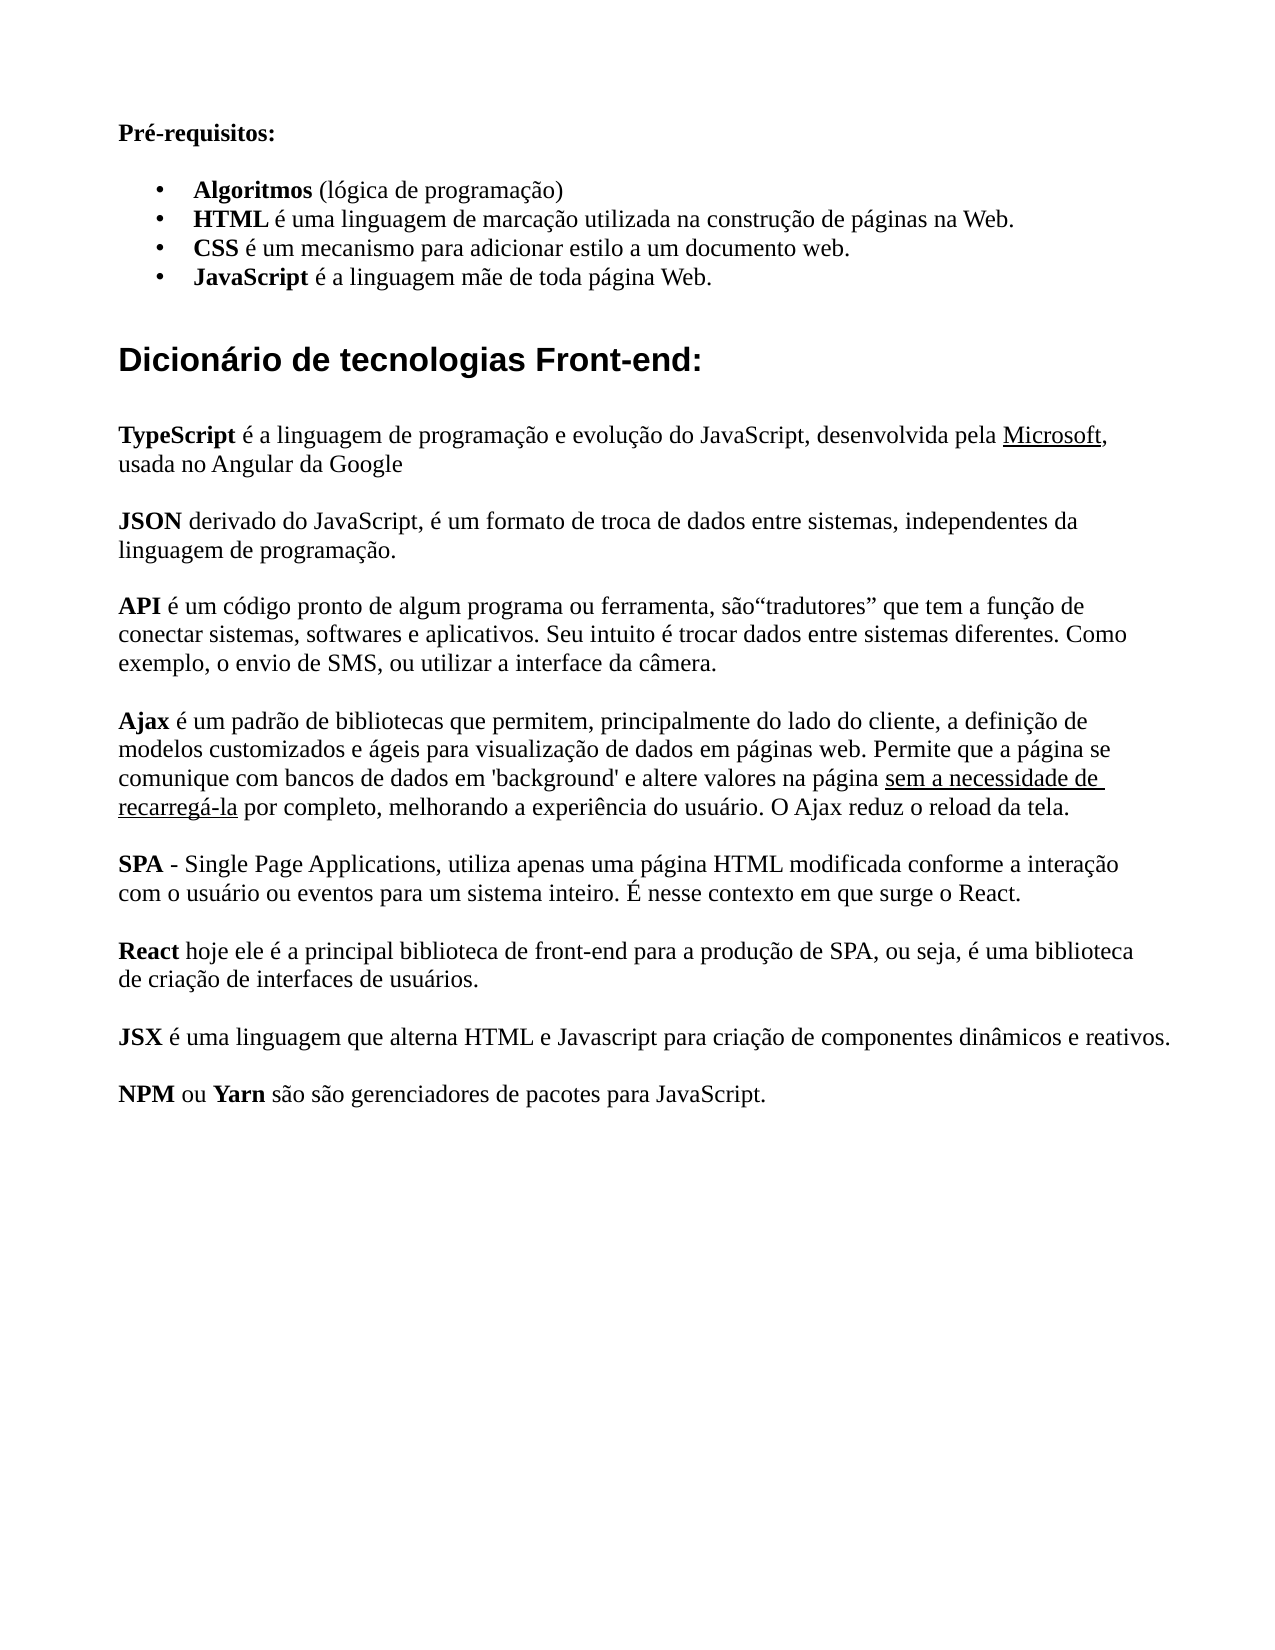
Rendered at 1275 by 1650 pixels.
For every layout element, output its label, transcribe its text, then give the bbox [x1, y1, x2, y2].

text Ajax é um padrão de bibliotecas que permitem, principalmente do lado do cliente, a definição de modelos customizados e ágeis para visualização de dados em páginas web. Permite que a página se comunique com bancos de dados em 'background' e altere valores na página sem a necessidade de recarregá-la por completo, melhorando a experiência do usuário. O Ajax reduz o reload da tela. [118, 706, 1157, 821]
list CSS é um mecanismo para adicionar estilo a um documento web. [156, 233, 1157, 262]
text NPM ou Yarn são são gerenciadores de pacotes para JavaScript. [118, 1079, 1157, 1108]
text API é um código pronto de algum programa ou ferramenta, são“tradutores” que tem a função de conectar sistemas, softwares e aplicativos. Seu intuito é trocar dados entre sistemas diferentes. Como exemplo, o envio de SMS, ou utilizar a interface da câmera. [118, 591, 1157, 677]
subtitle Dicionário de tecnologias Front-end: [118, 340, 1157, 379]
text JSON derivado do JavaScript, é um formato de troca de dados entre sistemas, independentes da linguagem de programação. [118, 506, 1157, 564]
text TypeScript é a linguagem de programação e evolução do JavaScript, desenvolvida pela Microsoft, usada no Angular da Google [118, 420, 1157, 478]
text JSX é uma linguagem que alterna HTML e Javascript para criação de componentes dinâmicos e reativos. [118, 993, 1181, 1051]
text Pré-requisitos: [118, 118, 1157, 176]
text SPA - Single Page Applications, utiliza apenas uma página HTML modificada conforme a interação com o usuário ou eventos para um sistema inteiro. É nesse contexto em que surge o React. [118, 849, 1157, 907]
list Algoritmos (lógica de programação) [156, 176, 1157, 204]
list HTML é uma linguagem de marcação utilizada na construção de páginas na Web. [156, 204, 1157, 233]
list JavaScript é a linguagem mãe de toda página Web. [156, 262, 1157, 291]
text React hoje ele é a principal biblioteca de front-end para a produção de SPA, ou seja, é uma biblioteca de criação de interfaces de usuários. [118, 936, 1157, 993]
